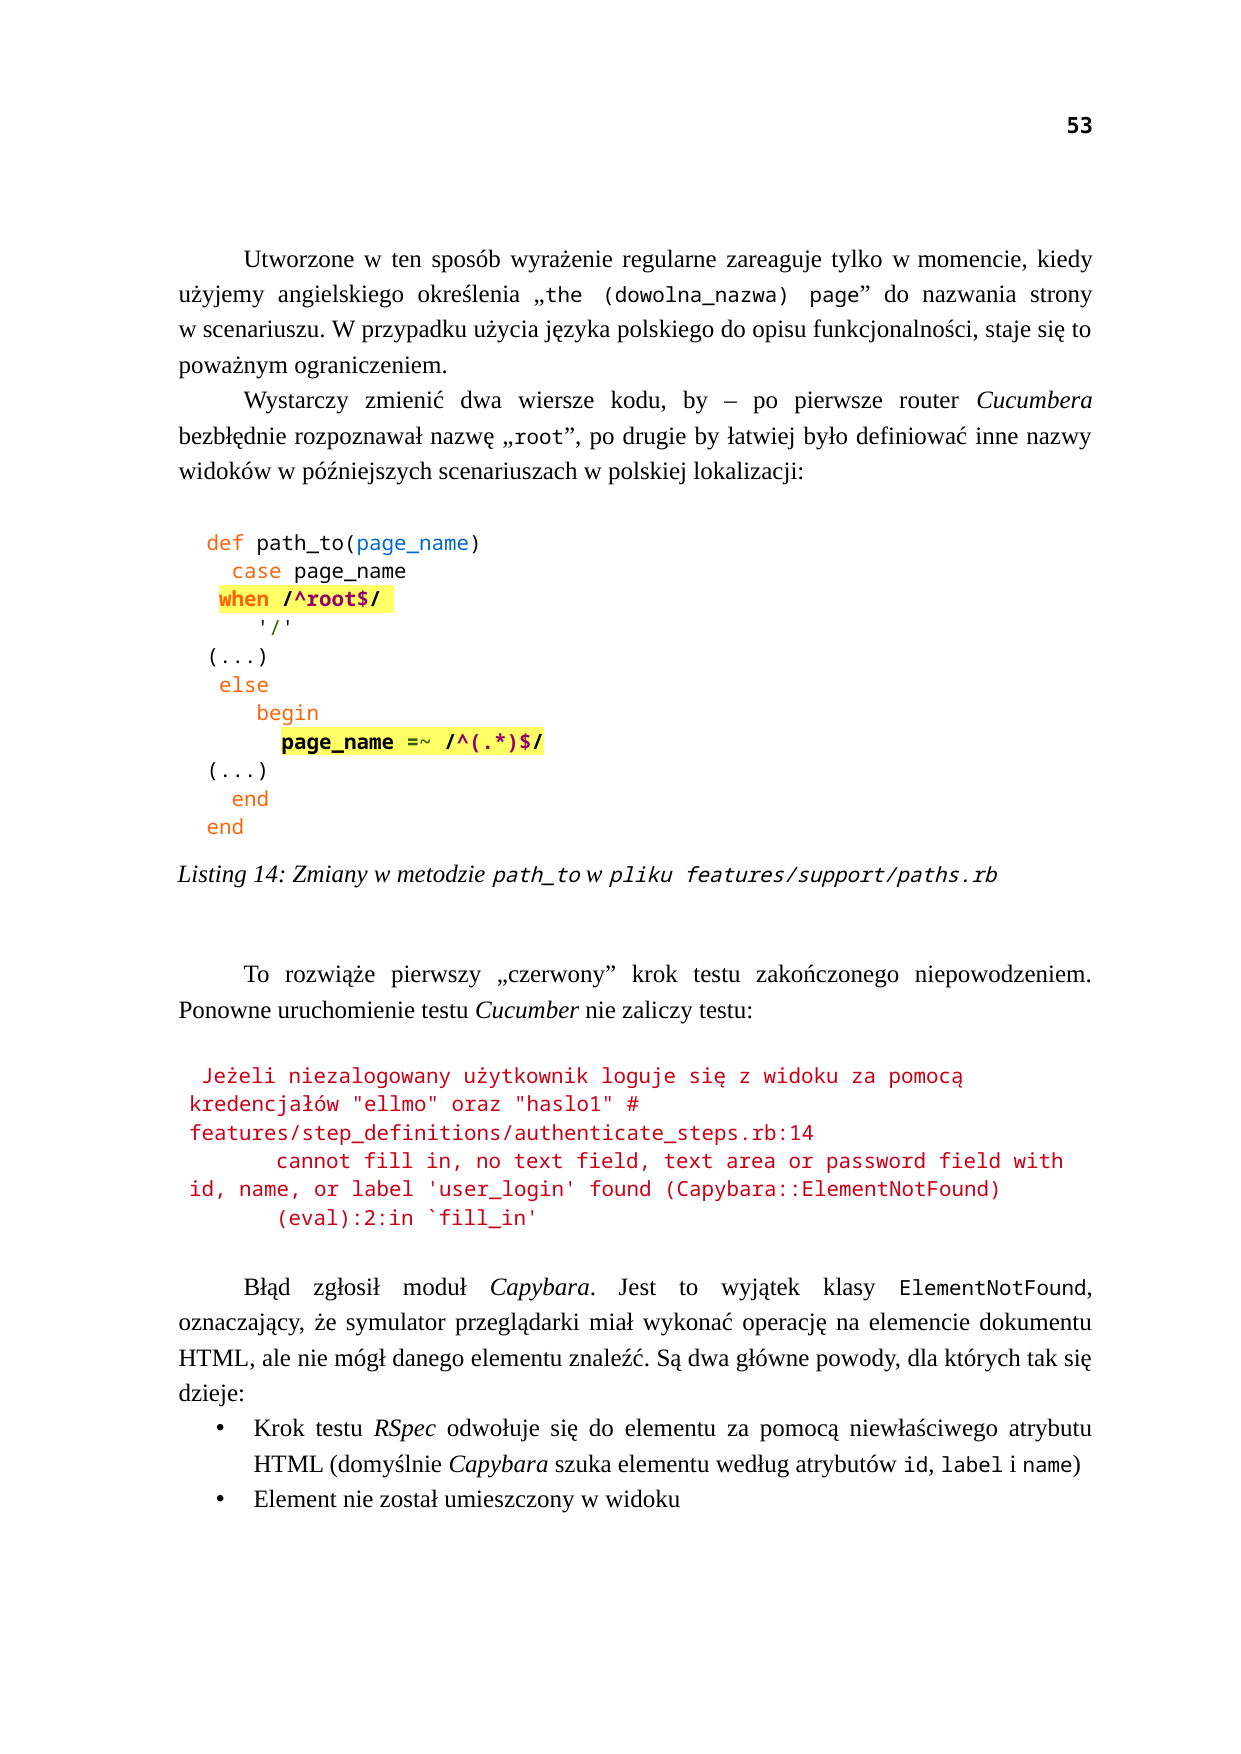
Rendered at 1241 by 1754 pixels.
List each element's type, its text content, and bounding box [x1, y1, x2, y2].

text Utworzone w ten sposób wyrażenie regularne zareaguje tylko w momencie, kiedy użyjemy angielskiego określenia „the (dowolna_nazwa) page” do nazwania strony w scenariuszu. W przypadku użycia języka polskiego do opisu funkcjonalności, staje się to poważnym ograniczeniem. [178, 239, 1093, 380]
text Wystarczy zmienić dwa wiersze kodu, by – po pierwsze router Cucumbera bezbłędnie rozpoznawał nazwę „root”, po drugie by łatwiej było definiować inne nazwy widoków w późniejszych scenariuszach w polskiej lokalizacji: [178, 380, 1093, 487]
list Listing 14: Zmiany w metodzie path_to w pliku features/support/paths.rb [177, 859, 1093, 888]
table_header Jeżeli niezalogowany użytkownik loguje się z widoku za pomocą kredencjałów "ellmo" oraz "haslo1" # features/step_definitions/authenticate_steps.rb:14 cannot fill in, no text field, text area or password field with id, name, or label 'user_login' found (Capybara::ElementNotFound) (eval):2:in `fill_in' [177, 1061, 1093, 1231]
text To rozwiąże pierwszy „czerwony” krok testu zakończonego niepowodzeniem. Ponowne uruchomienie testu Cucumber nie zaliczy testu: [178, 954, 1093, 1025]
table_header def path_to(page_name) case page_name when /^root$/ '/' (...) else begin page_name =~ /^(.*)$/ (...) end end [177, 522, 1093, 846]
list Element nie został umieszczony w widoku [216, 1479, 1093, 1515]
list Krok testu RSpec odwołuje się do elementu za pomocą niewłaściwego atrybutu HTML (domyślnie Capybara szuka elementu według atrybutów id, label i name) [216, 1408, 1093, 1479]
text Błąd zgłosił moduł Capybara. Jest to wyjątek klasy ElementNotFound, oznaczający, że symulator przeglądarki miał wykonać operację na elemencie dokumentu HTML, ale nie mógł danego elementu znaleźć. Są dwa główne powody, dla których tak się dzieje: [178, 1267, 1093, 1408]
